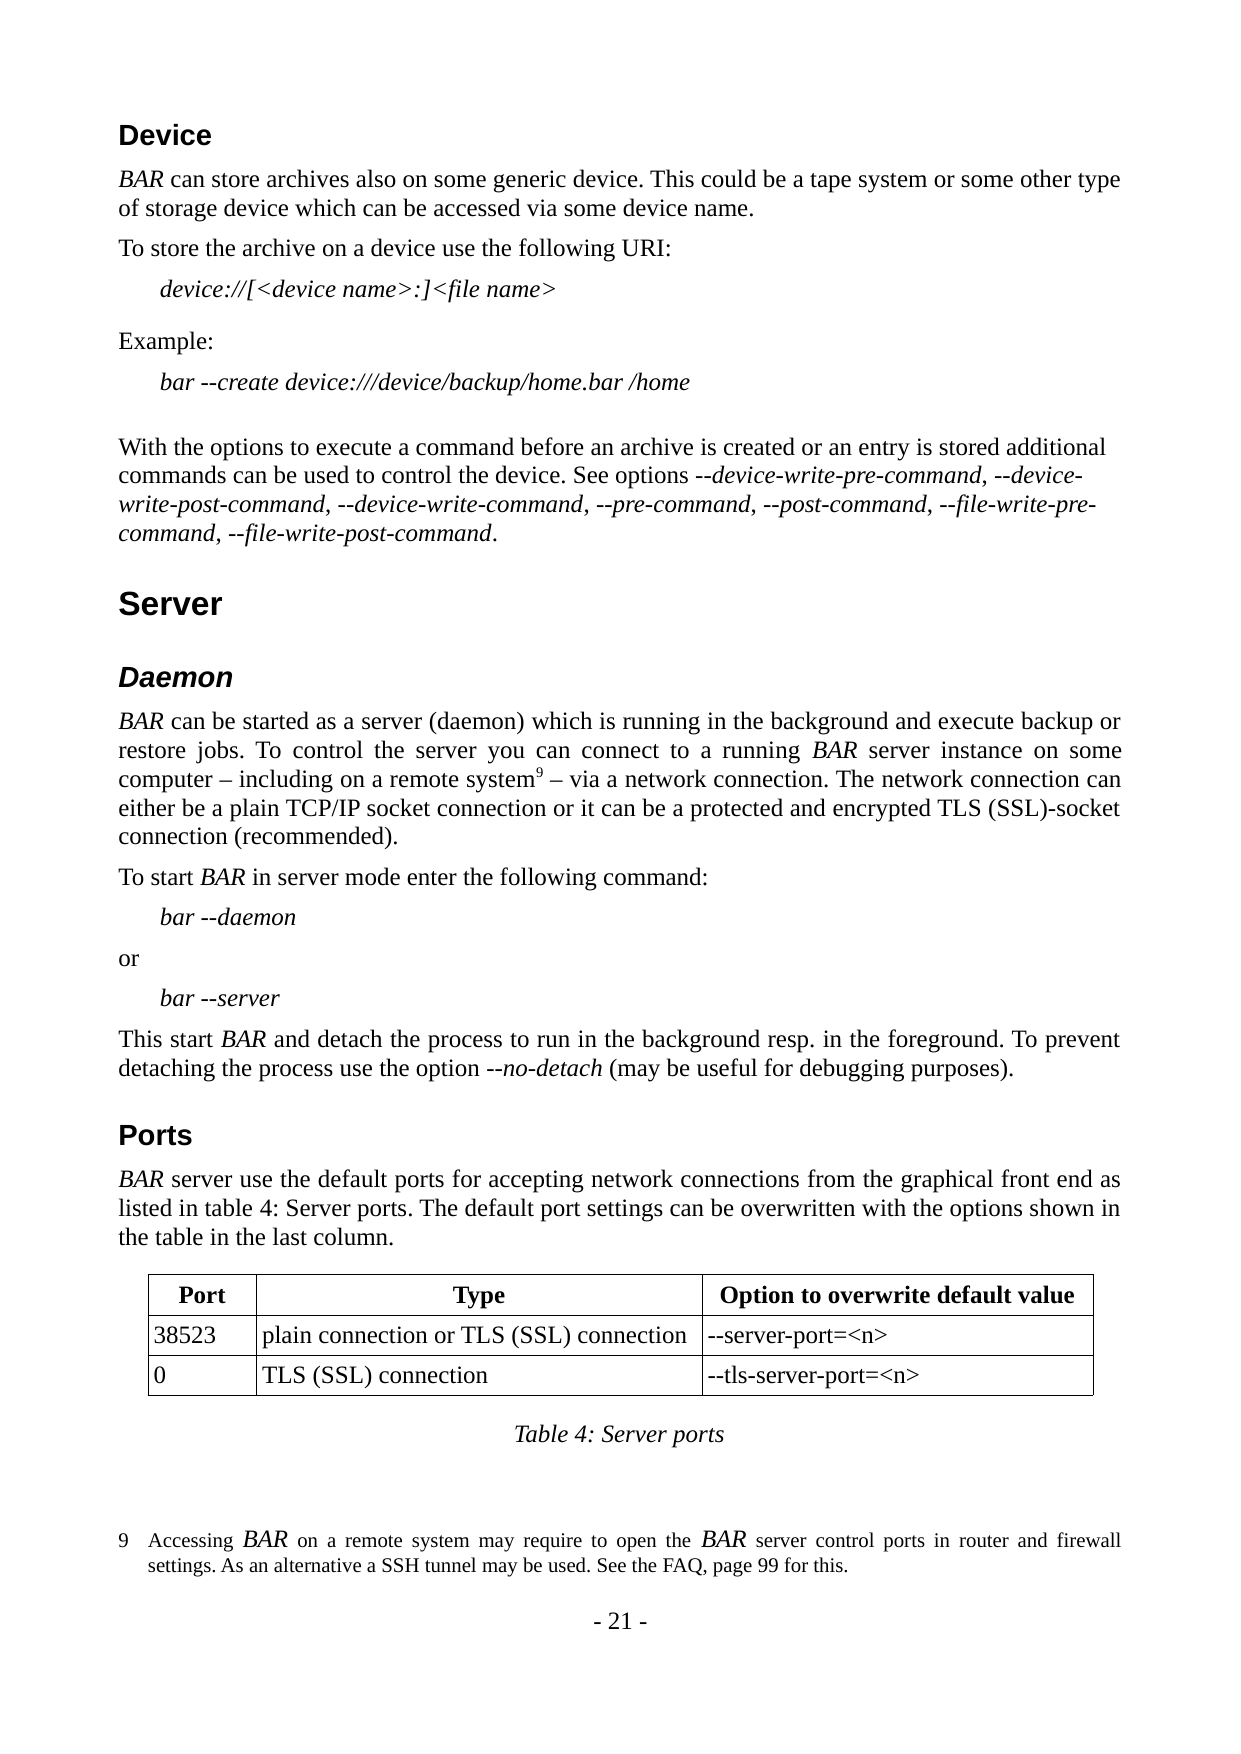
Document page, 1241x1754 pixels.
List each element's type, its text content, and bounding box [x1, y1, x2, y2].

subtitle Device [118, 118, 1122, 152]
text Accessing BAR on a remote system may require to open the BAR server control ports in router and firewall settings. As an alternative a SSH tunnel may be used. See the FAQ, page 99 for this. [118, 1524, 1122, 1577]
text bar --daemon [159, 902, 1122, 931]
table_cell 38523 [149, 1316, 256, 1355]
text To start BAR in server mode enter the following command: [118, 862, 1122, 891]
text To store the archive on a device use the following URI: [118, 233, 1122, 262]
text BAR can be started as a server (daemon) which is running in the background and execute backup or restore jobs. To control the server you can connect to a running BAR server instance on some computer – including on a remote system – via a network connection. The network connection can either be a plain TCP/IP socket connection or it can be a protected and encrypted TLS (SSL)-socket connection (recommended). [118, 706, 1122, 850]
text bar --server [159, 983, 1122, 1012]
text device://[<device name>:]<file name> [159, 274, 1122, 303]
table_cell plain connection or TLS (SSL) connection [257, 1316, 702, 1355]
text With the options to execute a command before an archive is created or an entry is stored additional commands can be used to control the device. See options --device-write-pre-command, --device-write-post-command, --device-write-command, --pre-command, --post-command, --file-write-pre-command, --file-write-post-command. [118, 432, 1122, 547]
text BAR server use the default ports for accepting network connections from the graphical front end as listed in table 4: Server ports. The default port settings can be overwritten with the options shown in the table in the last column. [118, 1164, 1122, 1251]
table_cell 0 [149, 1356, 256, 1395]
table_cell TLS (SSL) connection [257, 1356, 702, 1395]
subtitle Server [118, 584, 1122, 623]
text Example: [118, 326, 1122, 355]
table_header Option to overwrite default value [703, 1275, 1093, 1314]
text or [118, 943, 1122, 972]
text This start BAR and detach the process to run in the background resp. in the foreground. To prevent detaching the process use the option --no-detach (may be useful for debugging purposes). [118, 1024, 1122, 1082]
subtitle Daemon [118, 660, 1122, 694]
text bar --create device:///device/backup/home.bar /home [159, 367, 1122, 396]
text Table 4: Server ports [118, 1419, 1122, 1448]
table_header Type [257, 1275, 702, 1314]
subtitle Ports [118, 1118, 1122, 1152]
table_cell --server-port=<n> [703, 1316, 1093, 1355]
table_header Port [149, 1275, 256, 1314]
table_cell --tls-server-port=<n> [703, 1356, 1093, 1395]
text BAR can store archives also on some generic device. This could be a tape system or some other type of storage device which can be accessed via some device name. [118, 164, 1122, 222]
